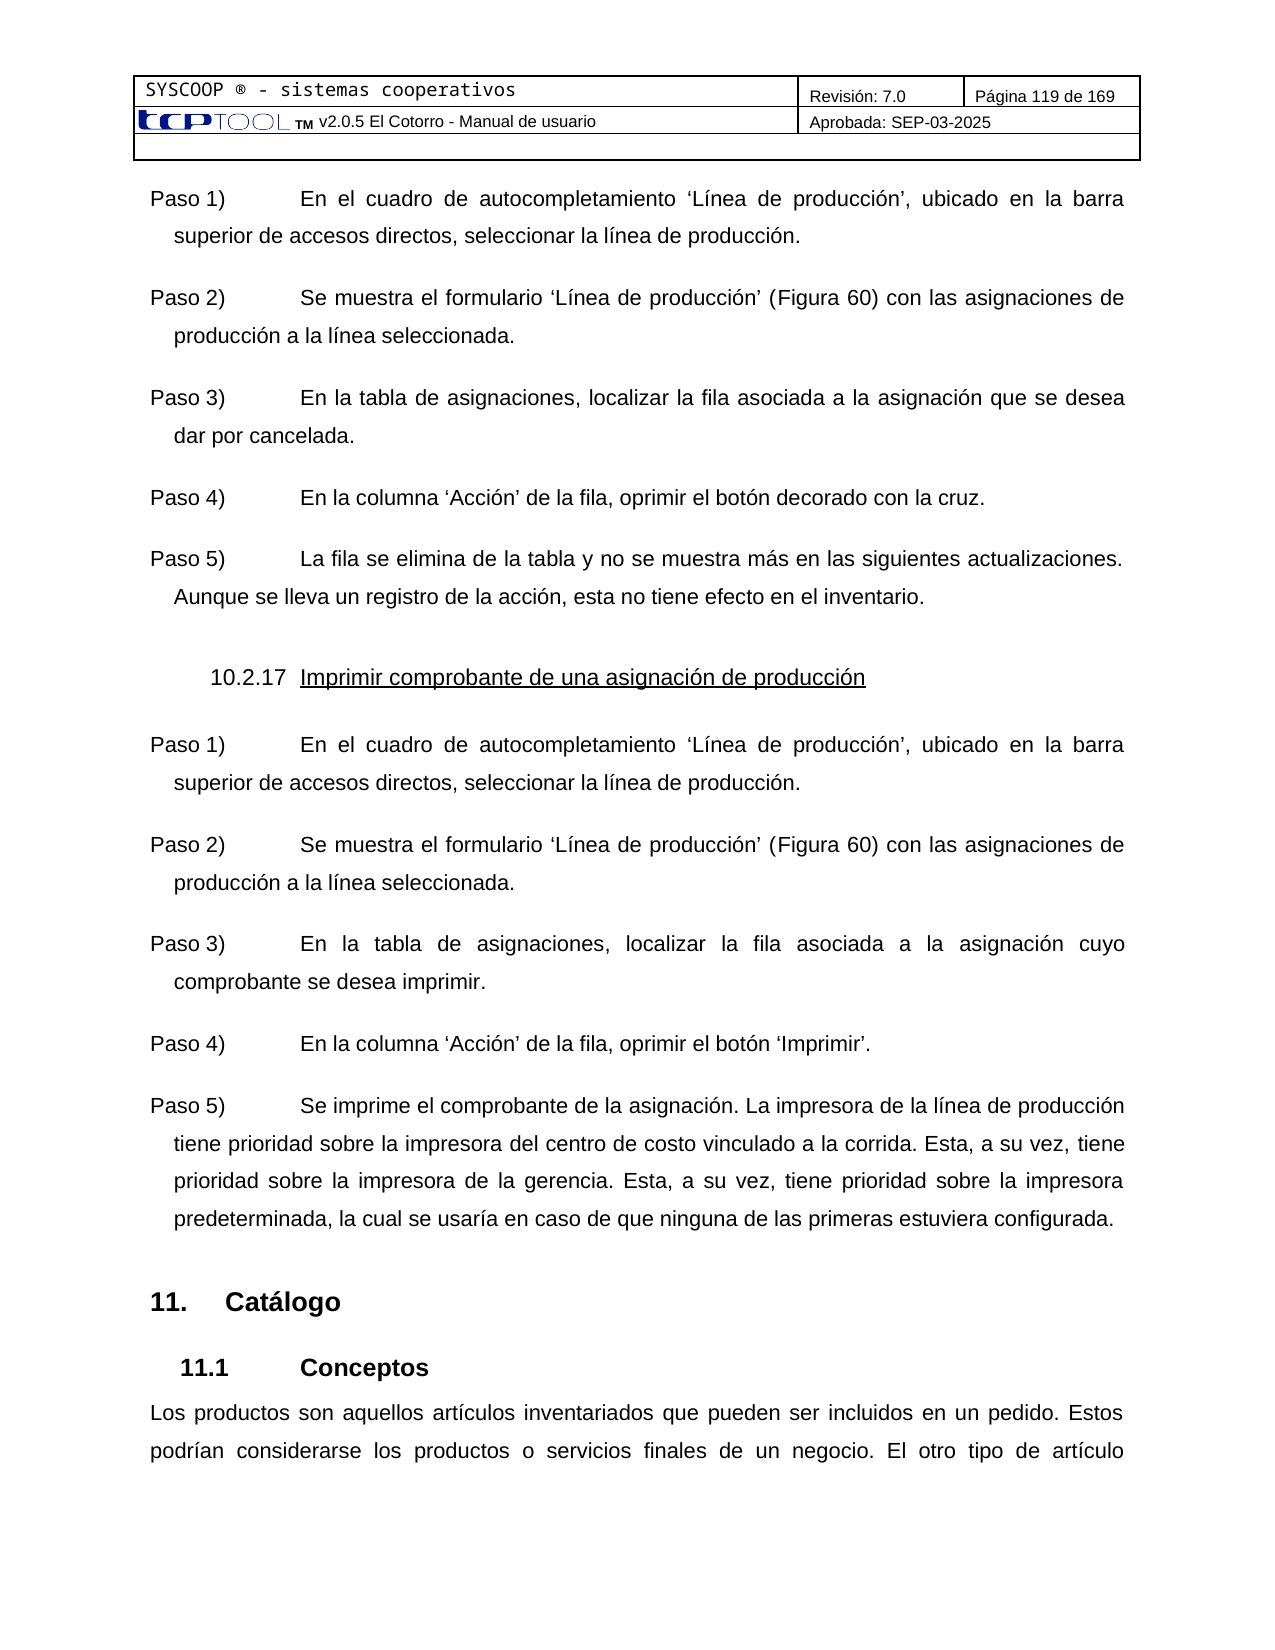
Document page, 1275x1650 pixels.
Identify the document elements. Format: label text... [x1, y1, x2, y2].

picture [138, 110, 290, 130]
list En la tabla de asignaciones, localizar la fila asociada a la asignación que se desea dar por cancelada. [150, 385, 1125, 448]
list En la columna ‘Acción’ de la fila, oprimir el botón ‘Imprimir’. [150, 1031, 1125, 1056]
list Se muestra el formulario ‘Línea de producción’ (Figura 60) con las asignaciones de producción a la línea seleccionada. [150, 285, 1125, 348]
list La fila se elimina de la tabla y no se muestra más en las siguientes actualizaciones. Aunque se lleva un registro de la acción, esta no tiene efecto en el inventario. [150, 546, 1125, 609]
list En la tabla de asignaciones, localizar la fila asociada a la asignación cuyo comprobante se desea imprimir. [150, 931, 1125, 994]
subtitle Catálogo [150, 1286, 1125, 1317]
subtitle Imprimir comprobante de una asignación de producción [210, 664, 1125, 690]
text Los productos son aquellos artículos inventariados que pueden ser incluidos en un pedido. Estos podrían considerarse los productos o servicios finales de un negocio. El otro tipo de artículo [150, 1400, 1125, 1463]
list En la columna ‘Acción’ de la fila, oprimir el botón decorado con la cruz. [150, 484, 1125, 509]
list Se muestra el formulario ‘Línea de producción’ (Figura 60) con las asignaciones de producción a la línea seleccionada. [150, 832, 1125, 895]
subtitle Conceptos [180, 1353, 1125, 1382]
list En el cuadro de autocompletamiento ‘Línea de producción’, ubicado en la barra superior de accesos directos, seleccionar la línea de producción. [150, 186, 1125, 249]
list En el cuadro de autocompletamiento ‘Línea de producción’, ubicado en la barra superior de accesos directos, seleccionar la línea de producción. [150, 732, 1125, 795]
list Se imprime el comprobante de la asignación. La impresora de la línea de producción tiene prioridad sobre la impresora del centro de costo vinculado a la corrida. Esta, a su vez, tiene prioridad sobre la impresora de la gerencia. Esta, a su vez, tiene prioridad sobre la impresora predeterminada, la cual se usaría en caso de que ninguna de las primeras estuviera configurada. [150, 1093, 1125, 1231]
